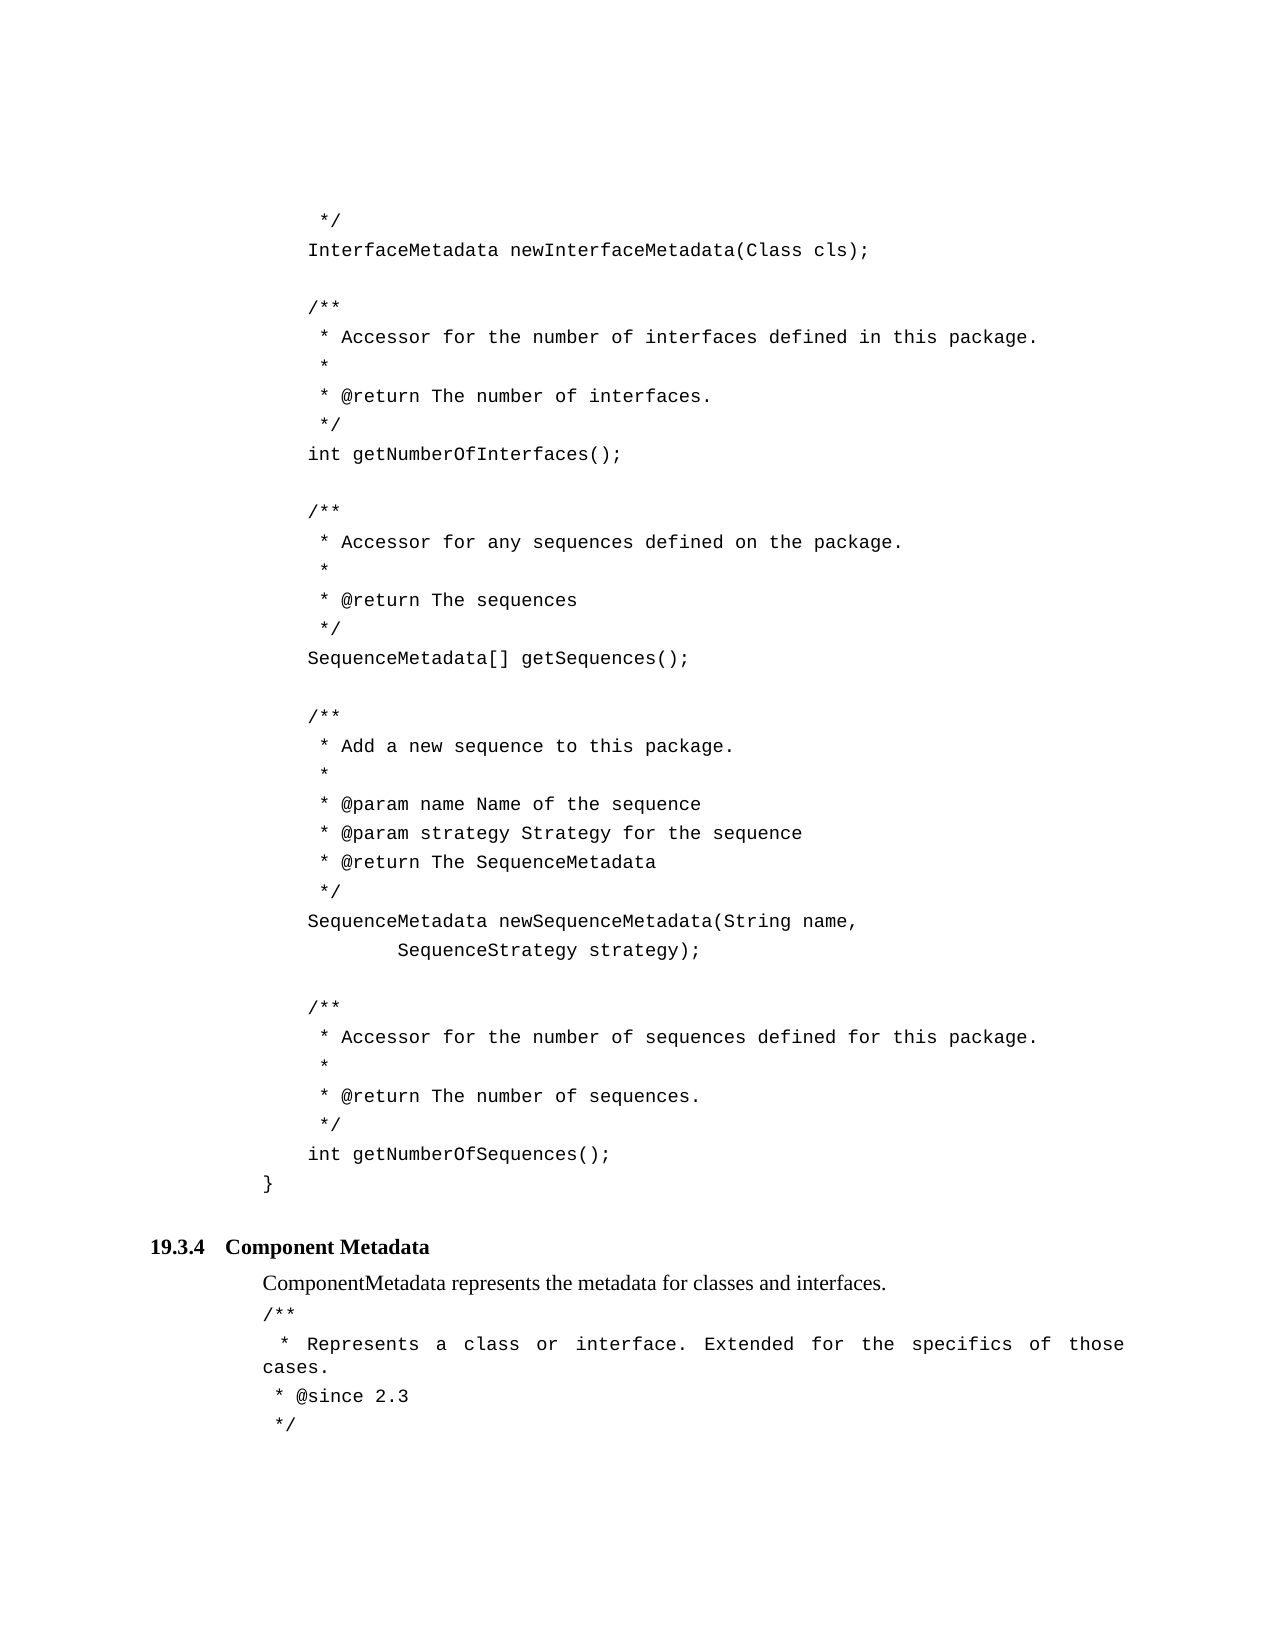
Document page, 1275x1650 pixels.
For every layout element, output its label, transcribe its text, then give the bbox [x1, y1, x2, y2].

text ComponentMetadata represents the metadata for classes and interfaces. [262, 1269, 1125, 1295]
text /** [262, 502, 1125, 524]
text * Accessor for the number of interfaces defined in this package. [262, 327, 1125, 349]
text * @param name Name of the sequence [262, 793, 1125, 816]
text InterfaceMetadata newInterfaceMetadata(Class cls); [262, 239, 1125, 262]
text * Accessor for any sequences defined on the package. [262, 531, 1125, 554]
text * @since 2.3 [262, 1385, 1125, 1408]
text * Accessor for the number of sequences defined for this package. [262, 1027, 1125, 1049]
subtitle Component Metadata [150, 1233, 1125, 1259]
text * Add a new sequence to this package. [262, 735, 1125, 758]
text } [262, 1172, 1125, 1195]
text SequenceMetadata newSequenceMetadata(String name, [262, 910, 1125, 933]
text * @return The number of interfaces. [262, 385, 1125, 408]
text */ [262, 881, 1125, 904]
text * @return The SequenceMetadata [262, 852, 1125, 874]
text SequenceMetadata[] getSequences(); [262, 647, 1125, 670]
text */ [262, 1414, 1125, 1437]
text */ [262, 210, 1125, 233]
text int getNumberOfSequences(); [262, 1143, 1125, 1166]
text * [262, 356, 1125, 379]
text /** [262, 997, 1125, 1020]
text * [262, 1056, 1125, 1079]
text /** [262, 706, 1125, 729]
text int getNumberOfInterfaces(); [262, 443, 1125, 466]
text * [262, 560, 1125, 583]
text * @param strategy Strategy for the sequence [262, 822, 1125, 845]
text */ [262, 414, 1125, 437]
text * @return The sequences [262, 589, 1125, 612]
text * Represents a class or interface. Extended for the specifics of those cases. [262, 1333, 1125, 1379]
text SequenceStrategy strategy); [262, 939, 1125, 962]
text * @return The number of sequences. [262, 1085, 1125, 1108]
text */ [262, 618, 1125, 641]
text /** [262, 1304, 1125, 1327]
text */ [262, 1114, 1125, 1137]
text * [262, 764, 1125, 787]
text /** [262, 297, 1125, 320]
